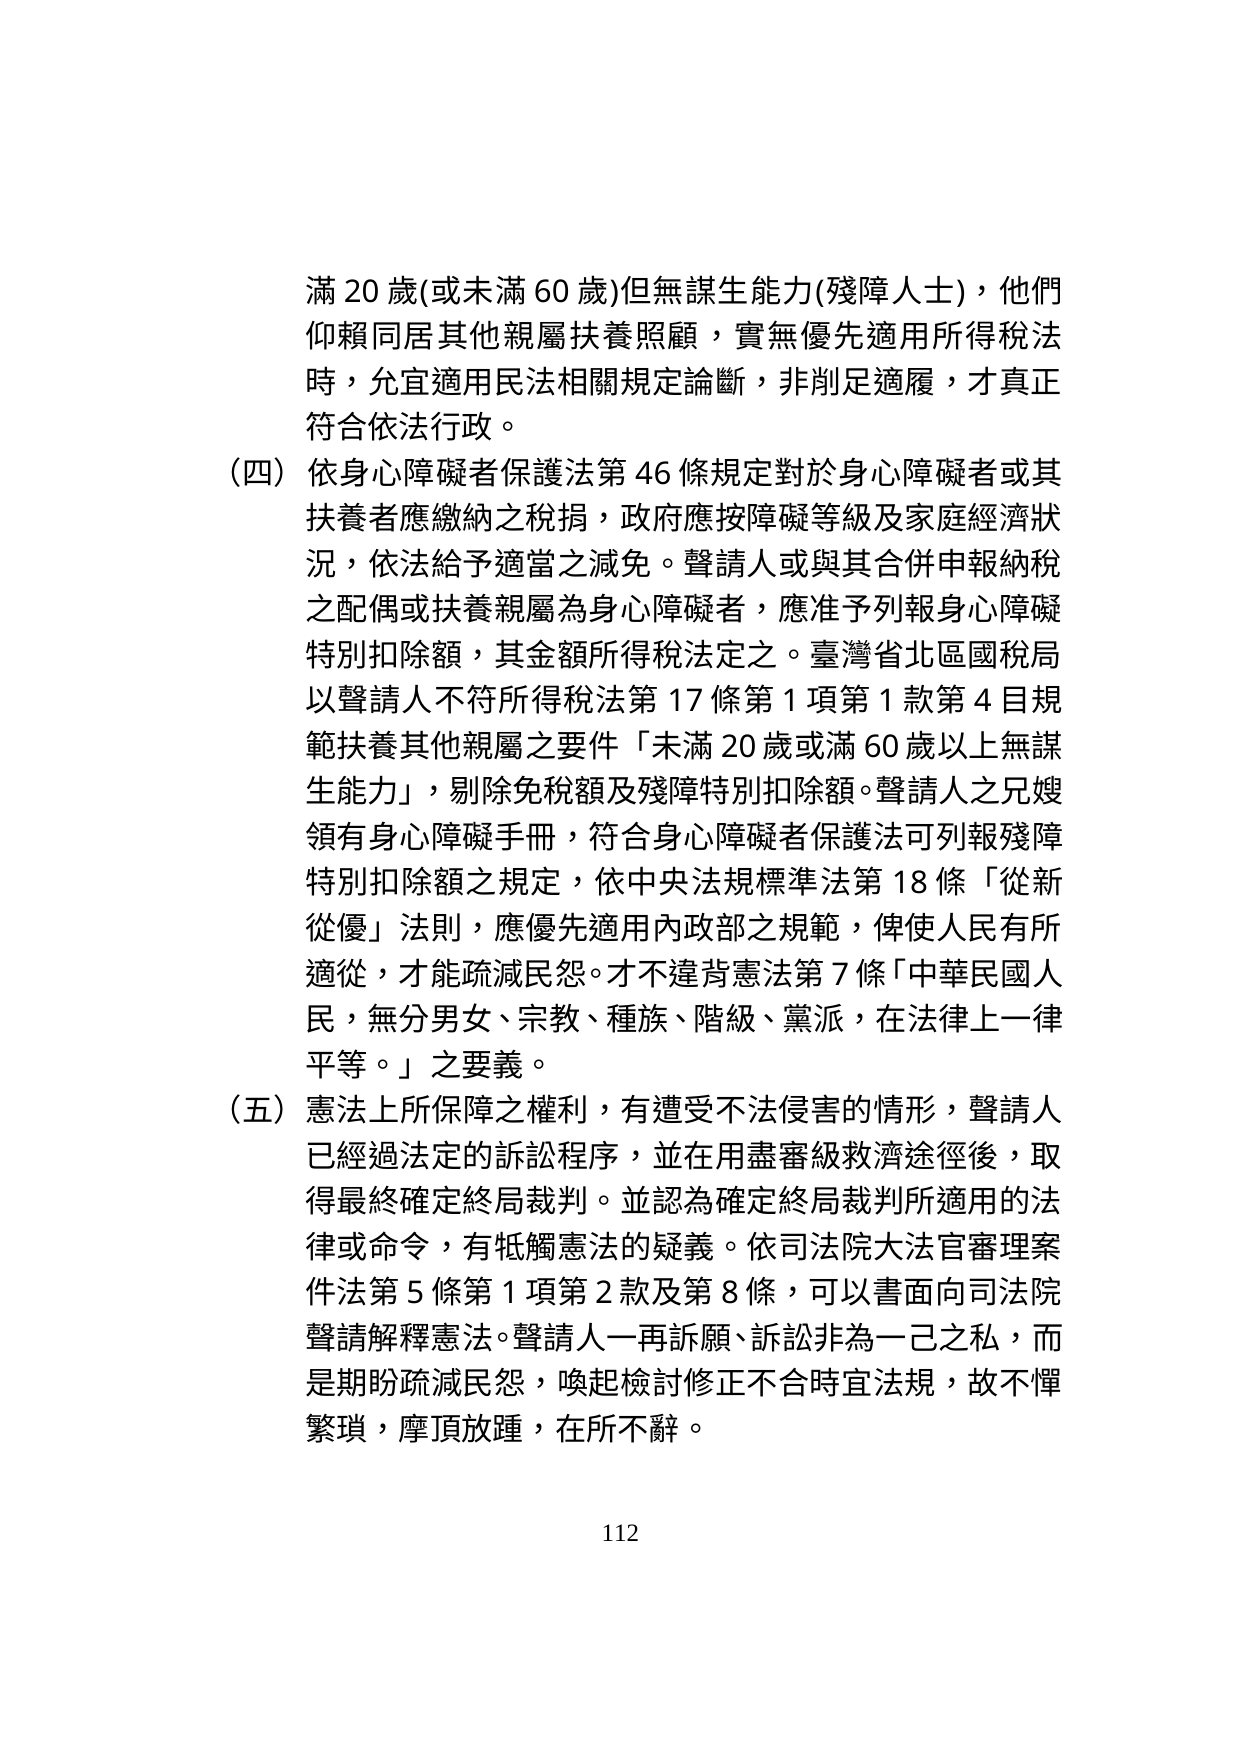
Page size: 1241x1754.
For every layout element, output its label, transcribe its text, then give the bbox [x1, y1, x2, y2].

text （五）憲法上所保障之權利，有遭受不法侵害的情形，聲請人已經過法定的訴訟程序，並在用盡審級救濟途徑後，取得最終確定終局裁判。並認為確定終局裁判所適用的法律或命令，有牴觸憲法的疑義。依司法院大法官審理案件法第5條第1項第2款及第8條，可以書面向司法院聲請解釋憲法。聲請人一再訴願、訴訟非為一己之私，而是期盼疏減民怨，喚起檢討修正不合時宜法規，故不憚繁瑣，摩頂放踵，在所不辭。 [210, 1085, 1063, 1449]
text （四）依身心障礙者保護法第46條規定對於身心障礙者或其扶養者應繳納之稅捐，政府應按障礙等級及家庭經濟狀況，依法給予適當之減免。聲請人或與其合併申報納稅之配偶或扶養親屬為身心障礙者，應准予列報身心障礙特別扣除額，其金額所得稅法定之。臺灣省北區國稅局以聲請人不符所得稅法第17條第1項第1款第4目規範扶養其他親屬之要件「未滿20歲或滿60歲以上無謀生能力」，剔除免稅額及殘障特別扣除額。聲請人之兄嫂領有身心障礙手冊，符合身心障礙者保護法可列報殘障特別扣除額之規定，依中央法規標準法第18條「從新從優」法則，應優先適用內政部之規範，俾使人民有所適從，才能疏減民怨。才不違背憲法第7條「中華民國人民，無分男女、宗教、種族、階級、黨派，在法律上一律平等。」之要義。 [210, 448, 1063, 1085]
text 滿20歲(或未滿60歲)但無謀生能力(殘障人士)，他們仰賴同居其他親屬扶養照顧，實無優先適用所得稅法時，允宜適用民法相關規定論斷，非削足適履，才真正符合依法行政。 [210, 266, 1063, 448]
